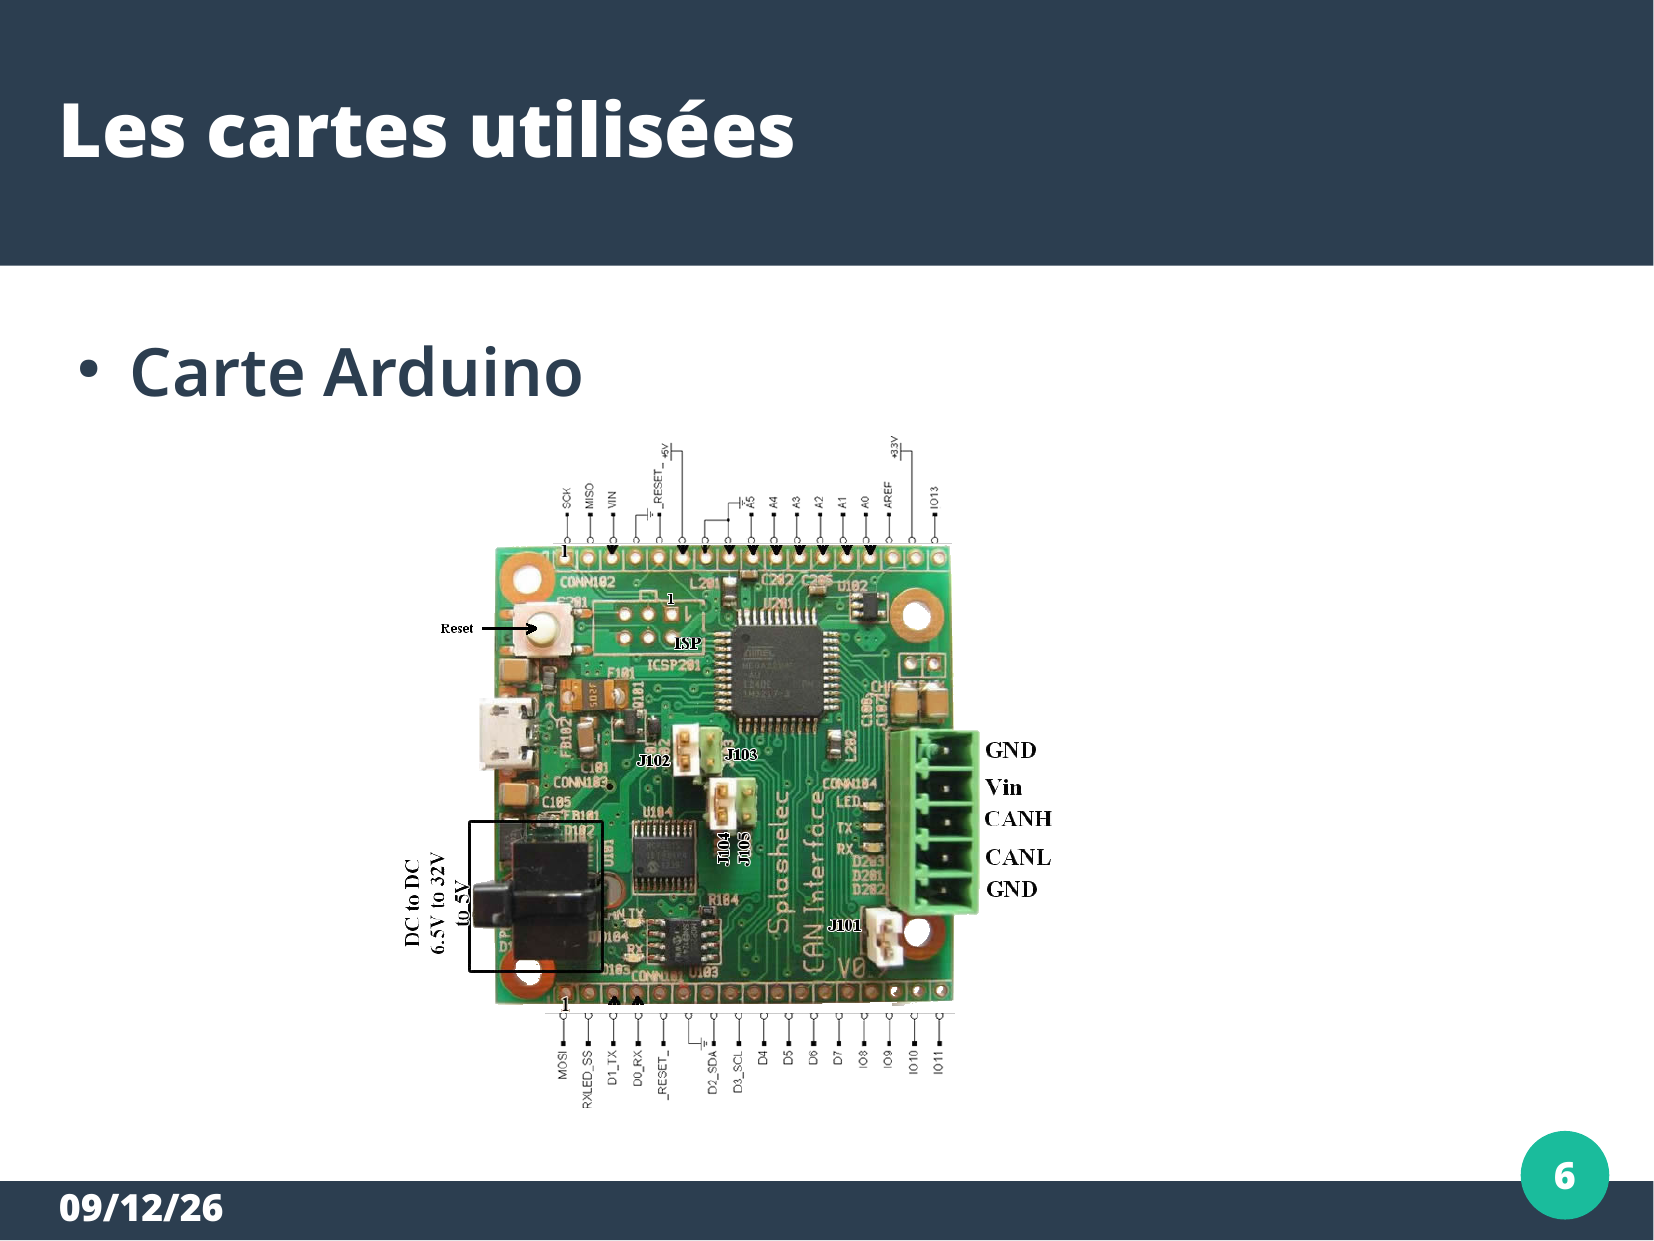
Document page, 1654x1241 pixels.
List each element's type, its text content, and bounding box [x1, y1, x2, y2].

title Les cartes utilisées [59, 49, 1595, 207]
list Carte Arduino [59, 324, 1595, 1152]
picture [405, 436, 1052, 1108]
